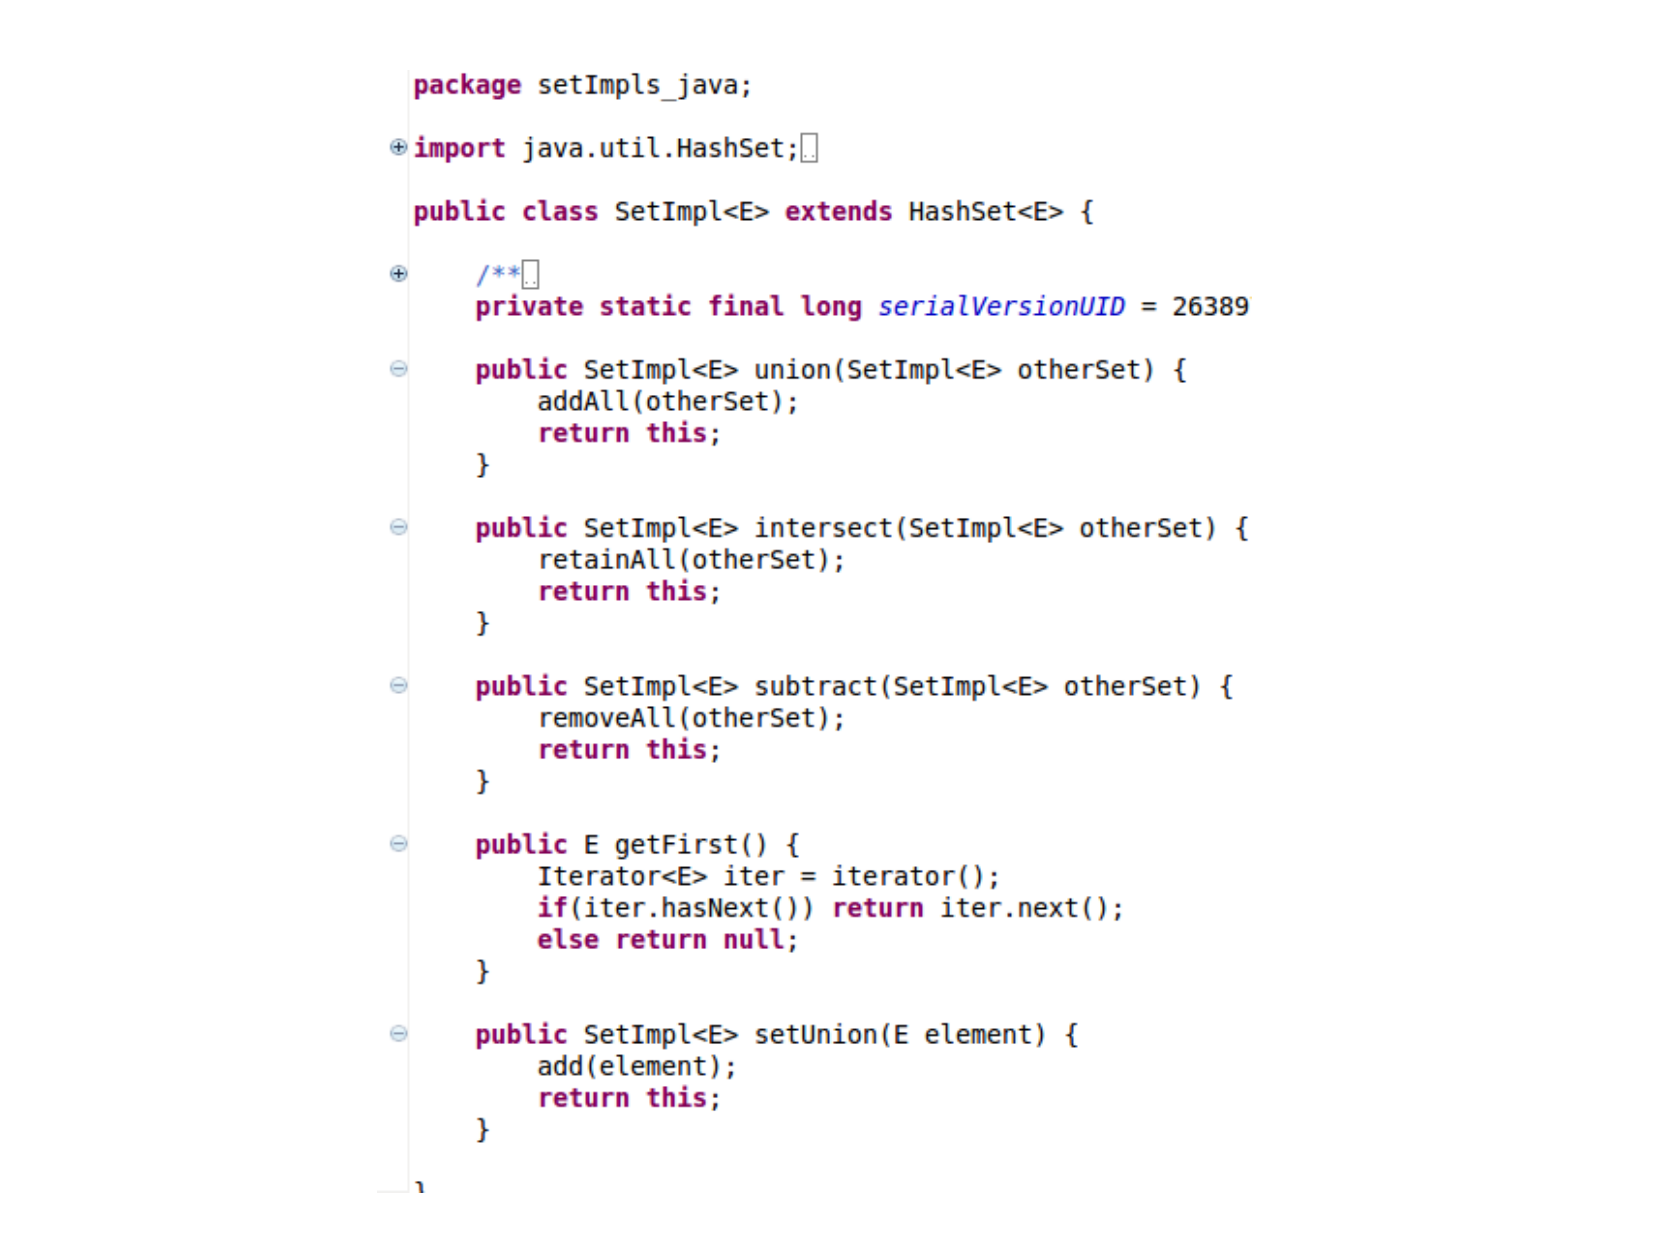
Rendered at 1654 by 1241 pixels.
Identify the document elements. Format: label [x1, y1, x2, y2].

picture [377, 70, 1252, 1193]
